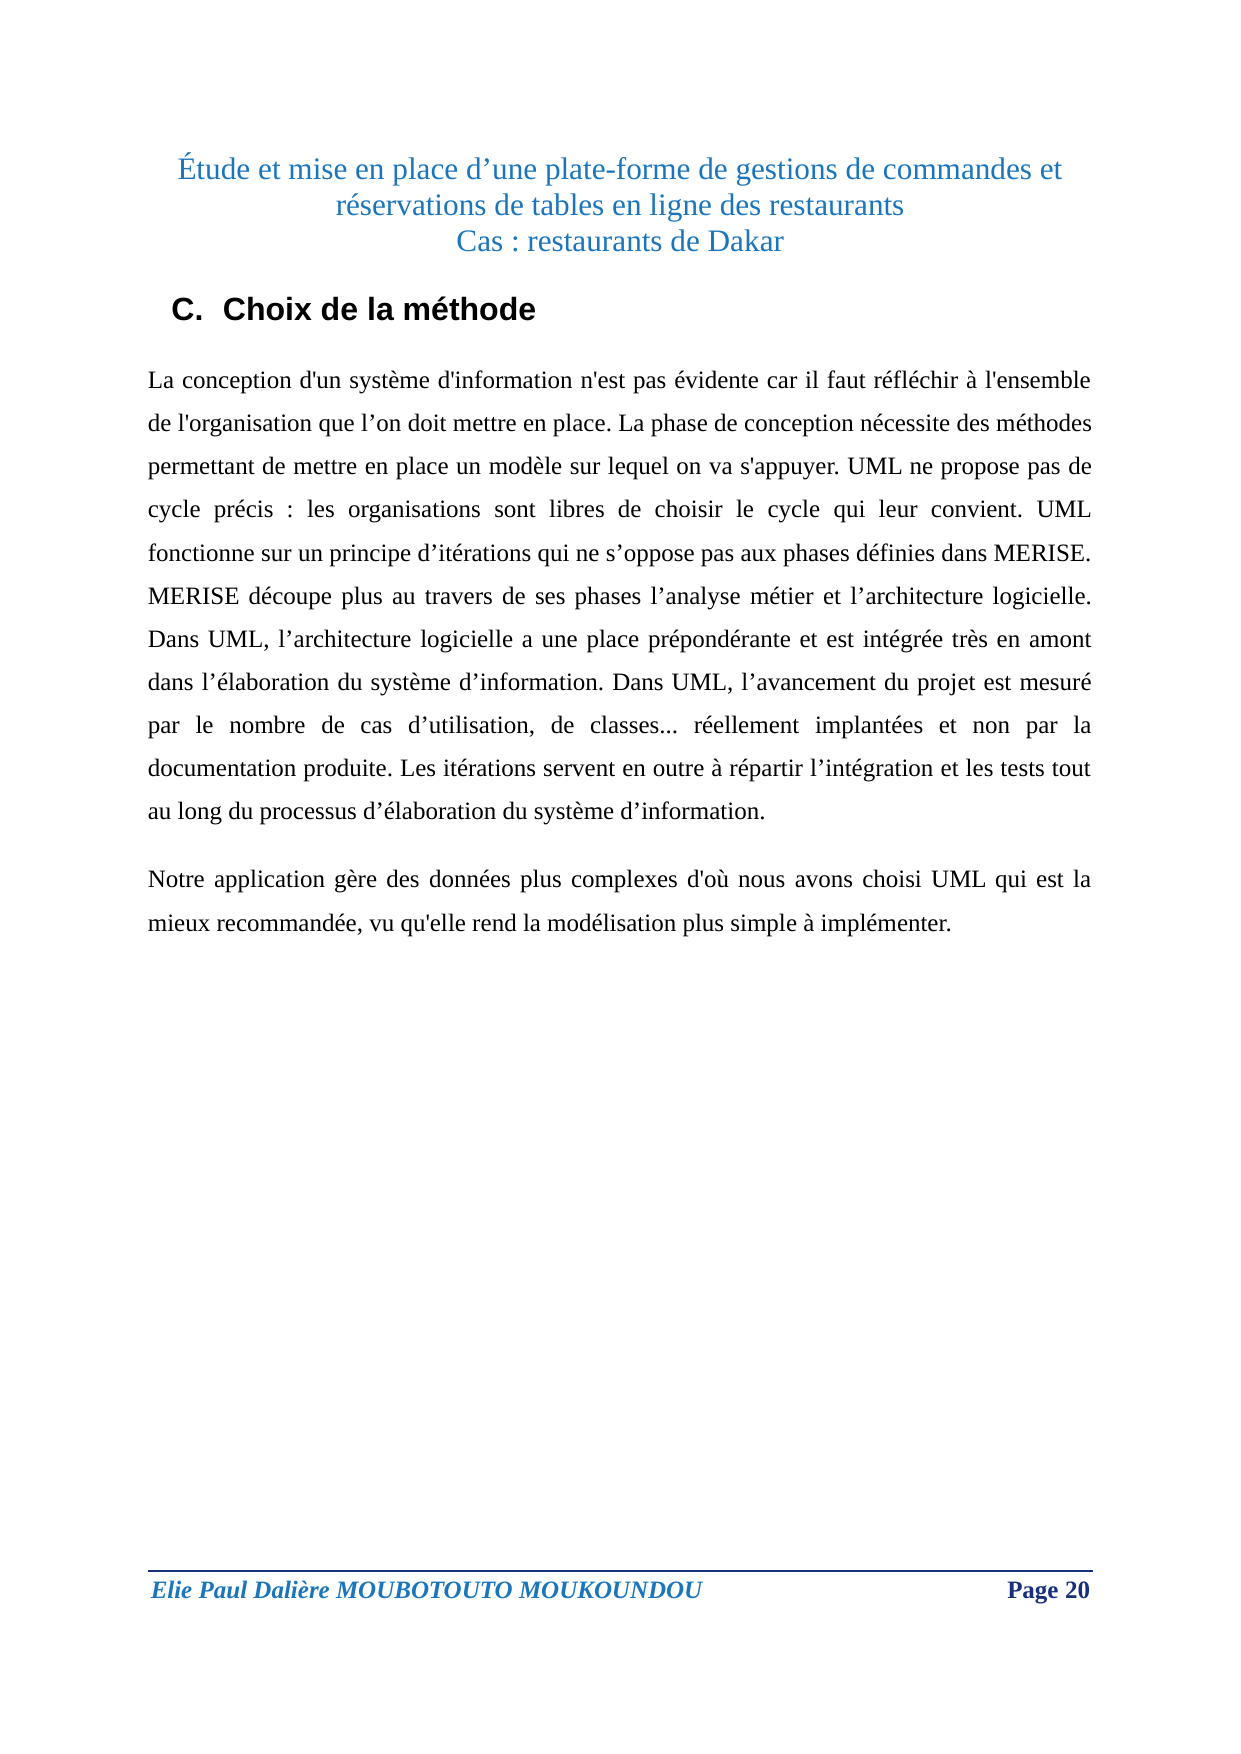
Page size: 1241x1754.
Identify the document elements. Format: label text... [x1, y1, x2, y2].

text La conception d'un système d'information n'est pas évidente car il faut réfléchir à l'ensemble de l'organisation que l’on doit mettre en place. La phase de conception nécessite des méthodes permettant de mettre en place un modèle sur lequel on va s'appuyer. UML ne propose pas de cycle précis : les organisations sont libres de choisir le cycle qui leur convient. UML fonctionne sur un principe d’itérations qui ne s’oppose pas aux phases définies dans MERISE. MERISE découpe plus au travers de ses phases l’analyse métier et l’architecture logicielle. Dans UML, l’architecture logicielle a une place prépondérante et est intégrée très en amont dans l’élaboration du système d’information. Dans UML, l’avancement du projet est mesuré par le nombre de cas d’utilisation, de classes... réellement implantées et non par la documentation produite. Les itérations servent en outre à répartir l’intégration et les tests tout au long du processus d’élaboration du système d’information. [148, 365, 1093, 825]
subtitle Choix de la méthode [171, 291, 1093, 328]
text Notre application gère des données plus complexes d'où nous avons choisi UML qui est la mieux recommandée, vu qu'elle rend la modélisation plus simple à implémenter. [148, 864, 1093, 936]
